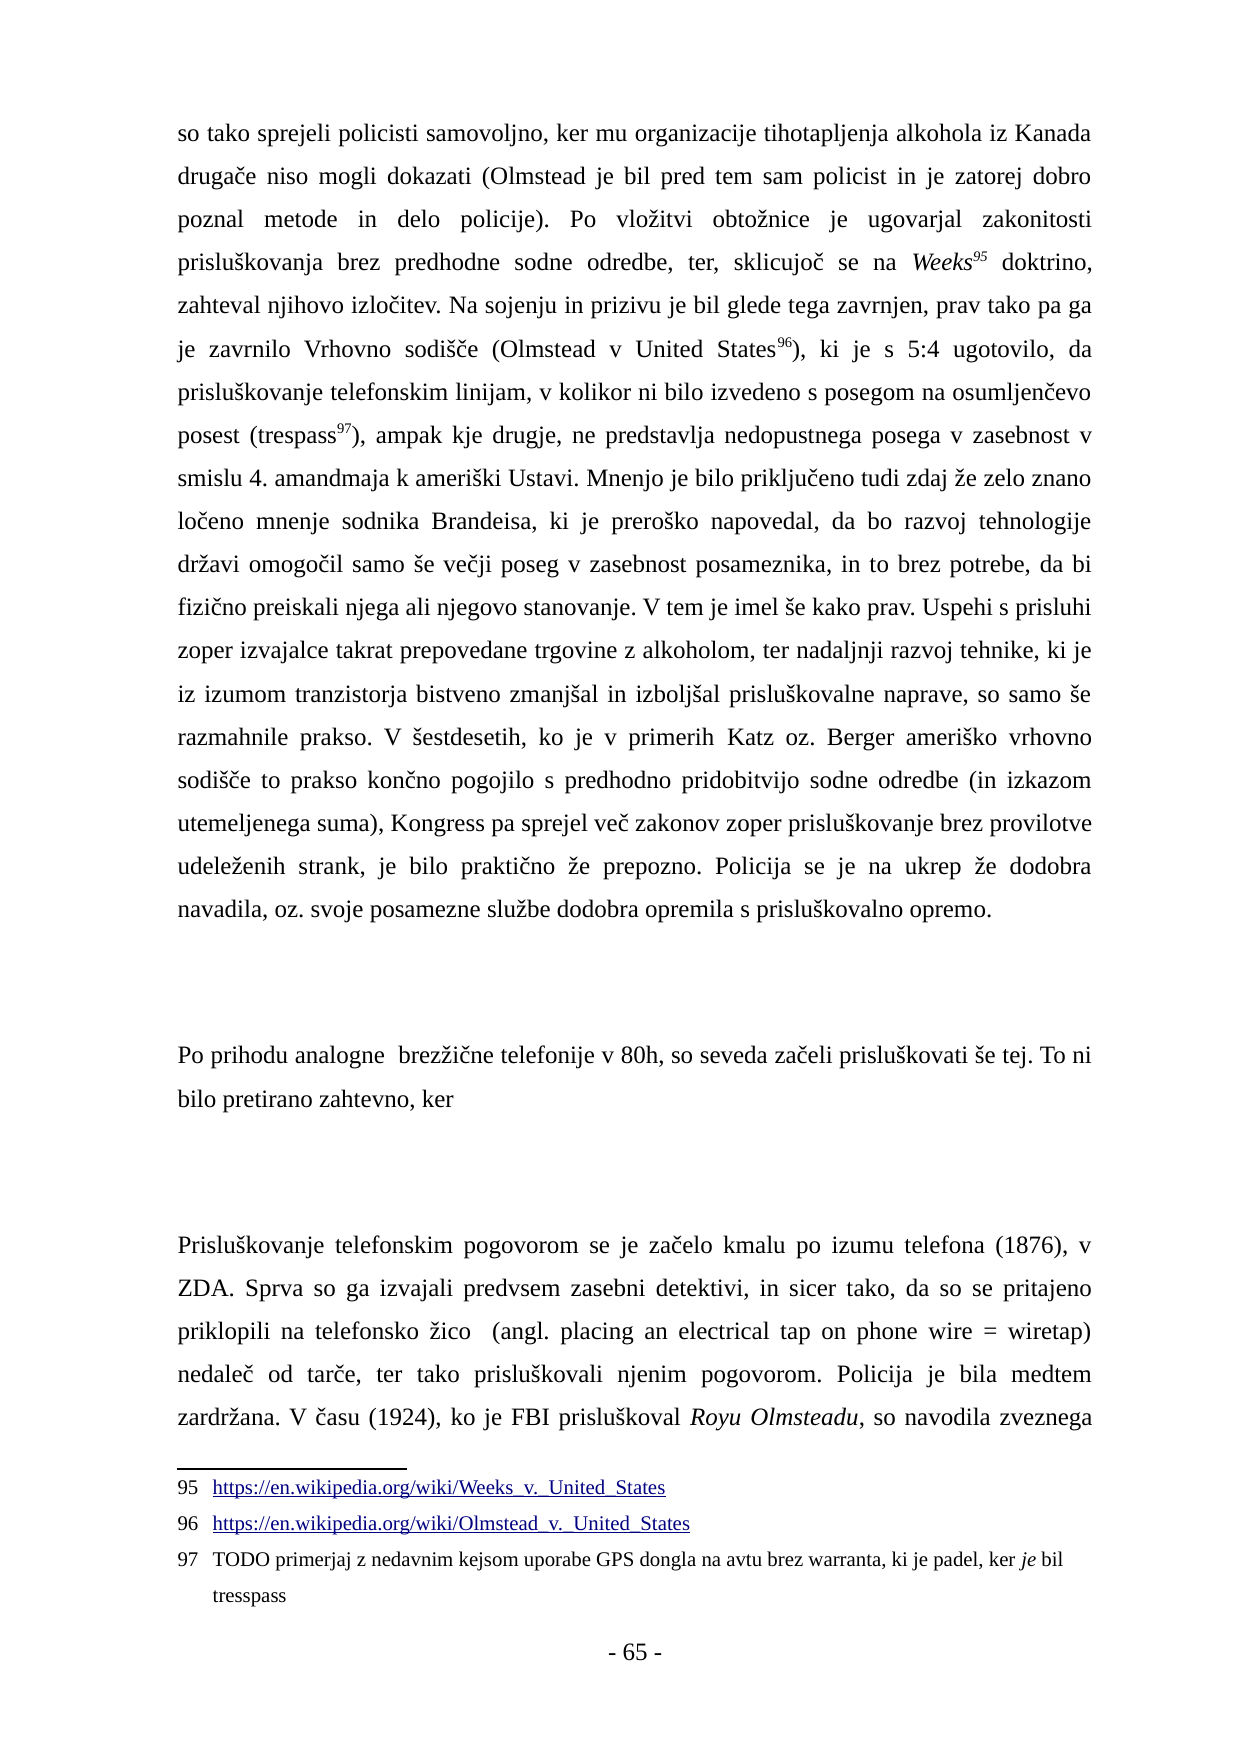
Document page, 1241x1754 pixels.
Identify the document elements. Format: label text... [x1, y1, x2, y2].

text Po prihodu analogne brezžične telefonije v 80h, so seveda začeli prisluškovati še tej. To ni bilo pretirano zahtevno, ker [177, 1041, 1093, 1112]
text https://en.wikipedia.org/wiki/Weeks_v._United_States [177, 1475, 1093, 1499]
text https://en.wikipedia.org/wiki/Olmstead_v._United_States [177, 1511, 1093, 1535]
text Prisluškovanje telefonskim pogovorom se je začelo kmalu po izumu telefona (1876), v ZDA. Sprva so ga izvajali predvsem zasebni detektivi, in sicer tako, da so se pritajeno priklopili na telefonsko žico (angl. placing an electrical tap on phone wire = wiretap) nedaleč od tarče, ter tako prisluškovali njenim pogovorom. Policija je bila medtem zardržana. V času (1924), ko je FBI prisluškoval Royu Olmsteadu, so navodila zveznega [177, 1230, 1093, 1431]
text so tako sprejeli policisti samovoljno, ker mu organizacije tihotapljenja alkohola iz Kanada drugače niso mogli dokazati (Olmstead je bil pred tem sam policist in je zatorej dobro poznal metode in delo policije). Po vložitvi obtožnice je ugovarjal zakonitosti prisluškovanja brez predhodne sodne odredbe, ter, sklicujoč se na Weeks doktrino, zahteval njihovo izločitev. Na sojenju in prizivu je bil glede tega zavrnjen, prav tako pa ga je zavrnilo Vrhovno sodišče (Olmstead v United States), ki je s 5:4 ugotovilo, da prisluškovanje telefonskim linijam, v kolikor ni bilo izvedeno s posegom na osumljenčevo posest (trespass), ampak kje drugje, ne predstavlja nedopustnega posega v zasebnost v smislu 4. amandmaja k ameriški Ustavi. Mnenjo je bilo priključeno tudi zdaj že zelo znano ločeno mnenje sodnika Brandeisa, ki je preroško napovedal, da bo razvoj tehnologije državi omogočil samo še večji poseg v zasebnost posameznika, in to brez potrebe, da bi fizično preiskali njega ali njegovo stanovanje. V tem je imel še kako prav. Uspehi s prisluhi zoper izvajalce takrat prepovedane trgovine z alkoholom, ter nadaljnji razvoj tehnike, ki je iz izumom tranzistorja bistveno zmanjšal in izboljšal prisluškovalne naprave, so samo še razmahnile prakso. V šestdesetih, ko je v primerih Katz oz. Berger ameriško vrhovno sodišče to prakso končno pogojilo s predhodno pridobitvijo sodne odredbe (in izkazom utemeljenega suma), Kongress pa sprejel več zakonov zoper prisluškovanje brez provilotve udeleženih strank, je bilo praktično že prepozno. Policija se je na ukrep že dodobra navadila, oz. svoje posamezne službe dodobra opremila s prisluškovalno opremo. [177, 118, 1093, 923]
text TODO primerjaj z nedavnim kejsom uporabe GPS dongla na avtu brez warranta, ki je padel, ker je bil tresspass [177, 1547, 1093, 1607]
